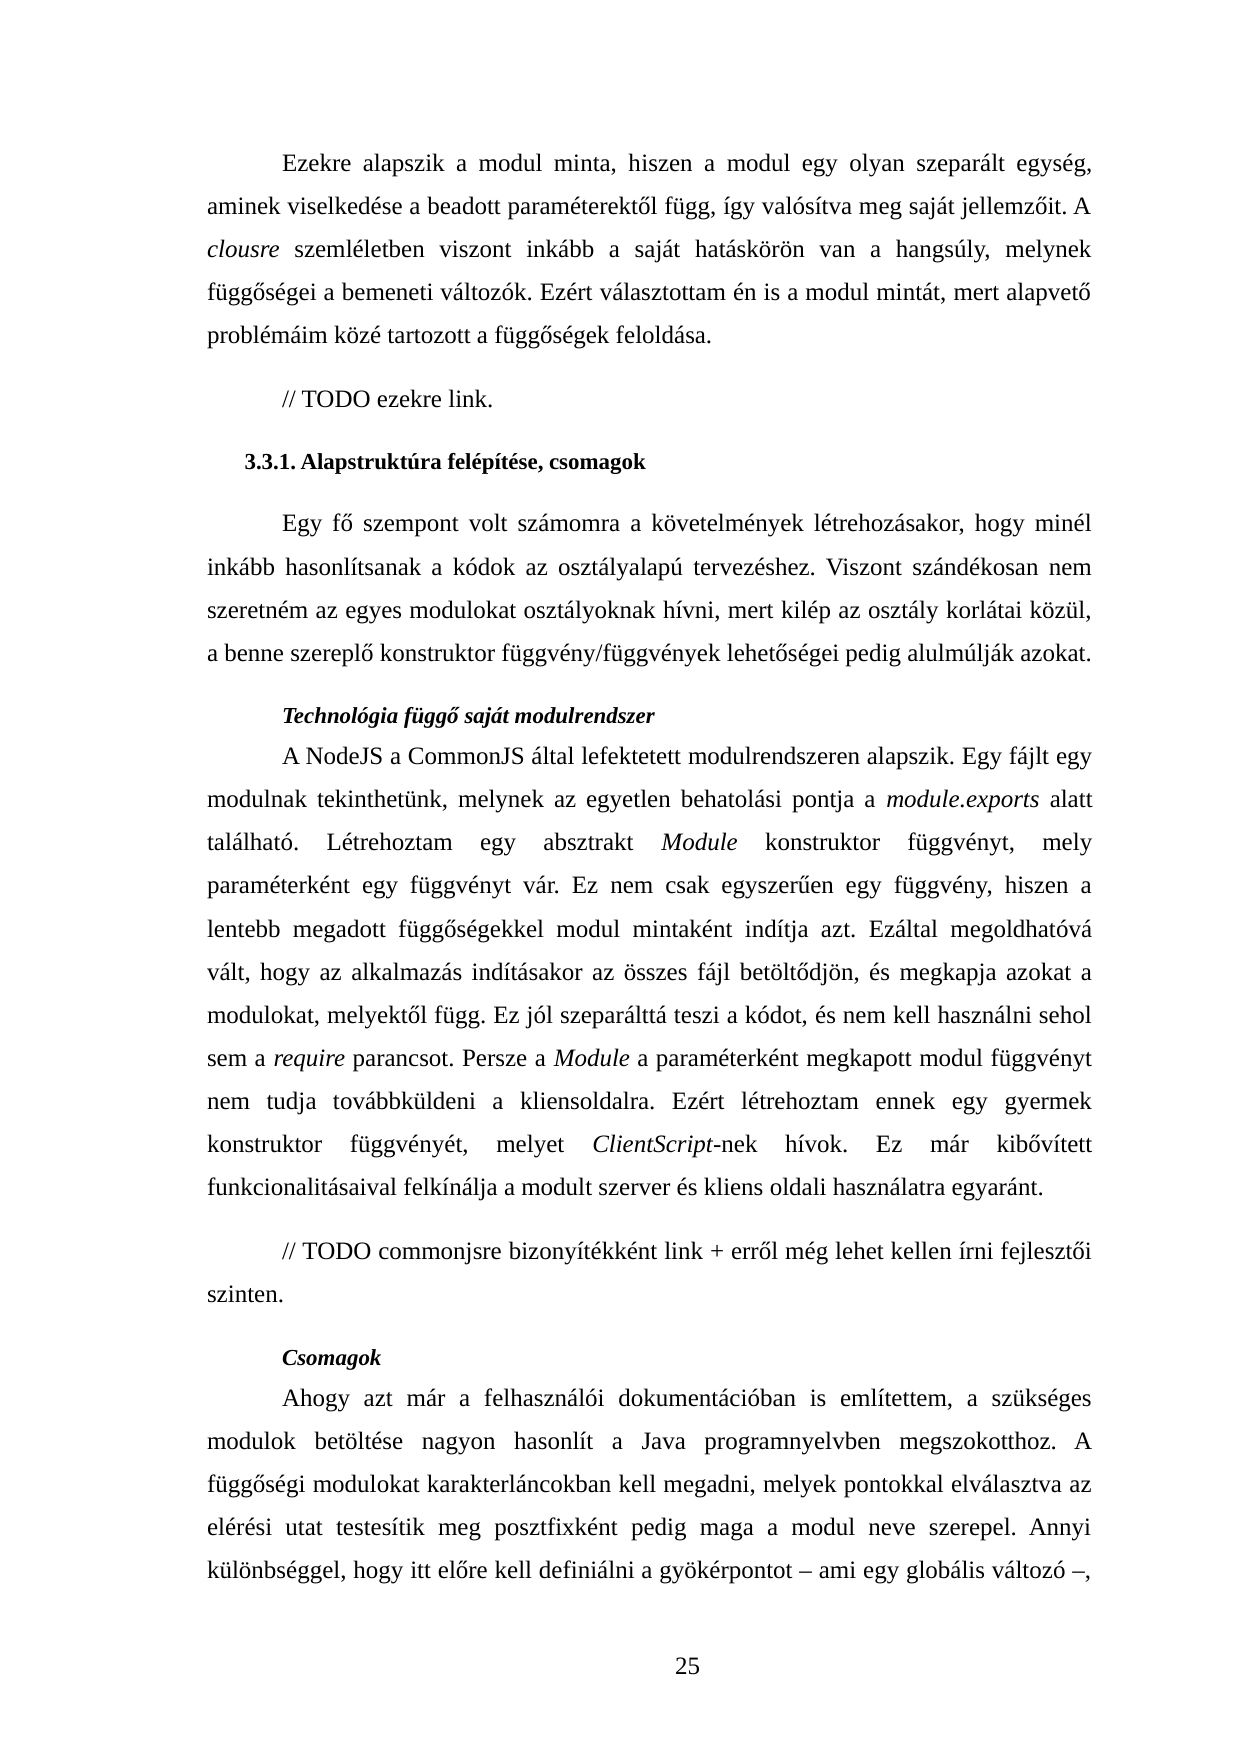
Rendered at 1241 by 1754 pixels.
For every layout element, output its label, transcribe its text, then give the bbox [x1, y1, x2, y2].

subtitle 3.3.1. Alapstruktúra felépítése, csomagok [244, 448, 1092, 474]
subtitle Technológia függő saját modulrendszer [244, 702, 1092, 728]
text Ezekre alapszik a modul minta, hiszen a modul egy olyan szeparált egység, aminek viselkedése a beadott paraméterektől függ, így valósítva meg saját jellemzőit. A clousre szemléletben viszont inkább a saját hatáskörön van a hangsúly, melynek függőségei a bemeneti változók. Ezért választottam én is a modul mintát, mert alapvető problémáim közé tartozott a függőségek feloldása. [207, 148, 1092, 349]
text Egy fő szempont volt számomra a követelmények létrehozásakor, hogy minél inkább hasonlítsanak a kódok az osztályalapú tervezéshez. Viszont szándékosan nem szeretném az egyes modulokat osztályoknak hívni, mert kilép az osztály korlátai közül, a benne szereplő konstruktor függvény/függvények lehetőségei pedig alulmúlják azokat. [207, 508, 1092, 667]
text // TODO ezekre link. [207, 384, 1092, 413]
text Ahogy azt már a felhasználói dokumentációban is említettem, a szükséges modulok betöltése nagyon hasonlít a Java programnyelvben megszokotthoz. A függőségi modulokat karakterláncokban kell megadni, melyek pontokkal elválasztva az elérési utat testesítik meg posztfixként pedig maga a modul neve szerepel. Annyi különbséggel, hogy itt előre kell definiálni a gyökérpontot – ami egy globális változó –, [207, 1383, 1092, 1584]
subtitle Csomagok [244, 1343, 1092, 1370]
text A NodeJS a CommonJS által lefektetett modulrendszeren alapszik. Egy fájlt egy modulnak tekinthetünk, melynek az egyetlen behatolási pontja a module.exports alatt található. Létrehoztam egy absztrakt Module konstruktor függvényt, mely paraméterként egy függvényt vár. Ez nem csak egyszerűen egy függvény, hiszen a lentebb megadott függőségekkel modul mintaként indítja azt. Ezáltal megoldhatóvá vált, hogy az alkalmazás indításakor az összes fájl betöltődjön, és megkapja azokat a modulokat, melyektől függ. Ez jól szeparálttá teszi a kódot, és nem kell használni sehol sem a require parancsot. Persze a Module a paraméterként megkapott modul függvényt nem tudja továbbküldeni a kliensoldalra. Ezért létrehoztam ennek egy gyermek konstruktor függvényét, melyet ClientScript-nek hívok. Ez már kibővített funkcionalitásaival felkínálja a modult szerver és kliens oldali használatra egyaránt. [207, 741, 1092, 1201]
text // TODO commonjsre bizonyítékként link + erről még lehet kellen írni fejlesztői szinten. [207, 1236, 1092, 1308]
